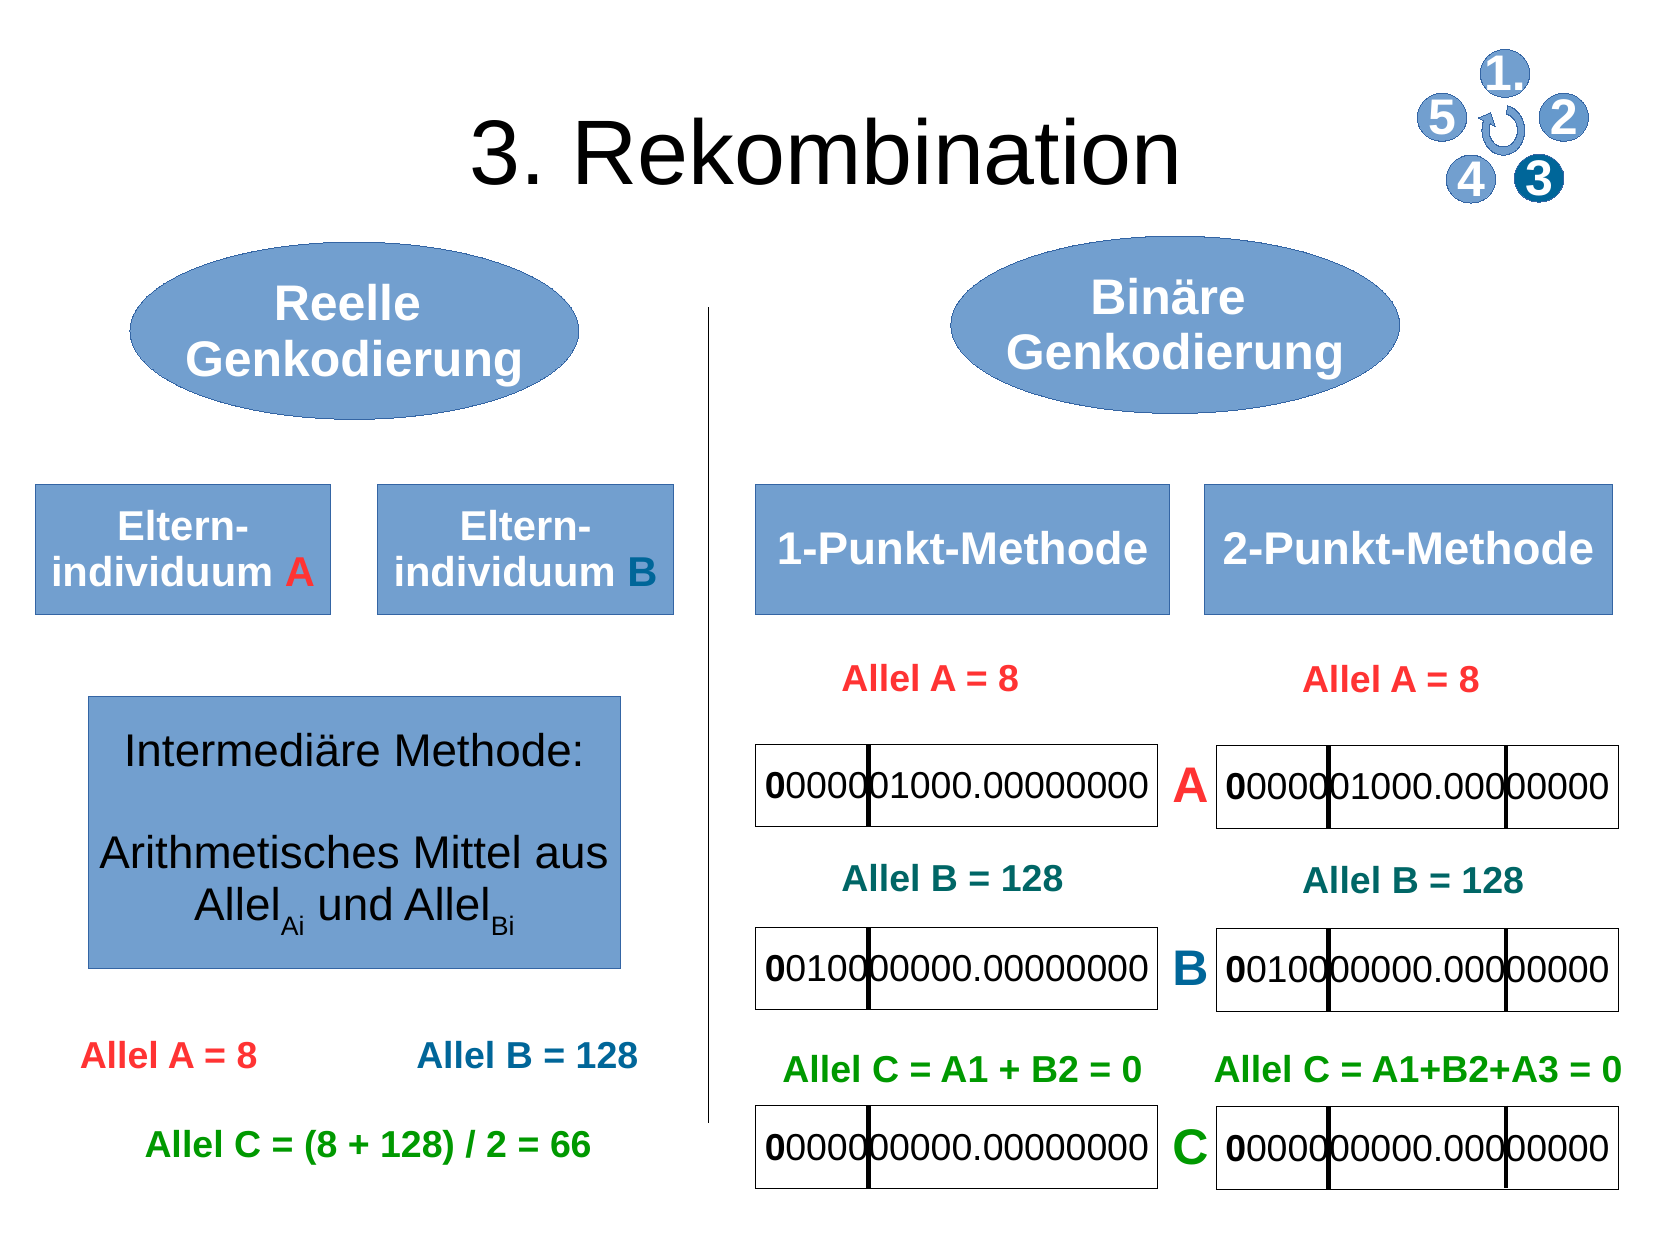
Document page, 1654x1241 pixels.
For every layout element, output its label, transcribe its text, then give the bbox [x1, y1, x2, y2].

text_box Allel B = 128 [401, 1027, 674, 1085]
text_box Binäre Genkodierung [950, 236, 1400, 414]
text_box 0010000000.00000000 [755, 927, 866, 1010]
text_box 4 [1446, 155, 1496, 204]
text_box 0000000000.00000000 [1216, 1140, 1619, 1190]
text_box Allel A = 8 [1287, 650, 1560, 708]
text_box Eltern- individuum A [35, 484, 331, 615]
text_box 0010000000.00000000 [1216, 928, 1619, 1012]
text_box 0000001000.00000000 [755, 744, 866, 827]
text_box Allel B = 128 [826, 850, 1099, 950]
text_box 0010000000.00000000 [871, 927, 1158, 1010]
text_box Reelle Genkodierung [129, 242, 579, 420]
text_box Allel A = 8 [64, 1027, 337, 1085]
text_box Allel C = A1+B2+A3 = 0 [1198, 1040, 1654, 1140]
text_box C [1157, 1111, 1216, 1183]
text_box 0000001000.00000000 [1216, 745, 1619, 829]
text_box Eltern- individuum B [377, 484, 674, 615]
text_box 5 [1417, 93, 1467, 142]
text_box B [1157, 933, 1216, 1004]
text_box Allel A = 8 [826, 649, 1099, 707]
text_box A [1157, 750, 1216, 821]
text_box 2 [1539, 93, 1589, 142]
text_box 0000000000.00000000 [755, 1105, 1158, 1189]
text_box [1478, 105, 1525, 156]
text_box Allel C = A1 + B2 = 0 [767, 1040, 1182, 1106]
text_box Allel C = (8 + 128) / 2 = 66 [129, 1116, 626, 1193]
text_box 0000001000.00000000 [871, 744, 1158, 827]
title 3. Rekombination [82, 49, 1571, 257]
text_box 2-Punkt-Methode [1204, 484, 1613, 615]
text_box Intermediäre Methode: Arithmetisches Mittel aus AllelAi und AllelBi [88, 696, 621, 969]
text_box 3 [1514, 154, 1564, 203]
text_box Allel B = 128 [1287, 851, 1560, 951]
text_box 1-Punkt-Methode [755, 484, 1170, 615]
text_box 1. [1480, 49, 1530, 98]
